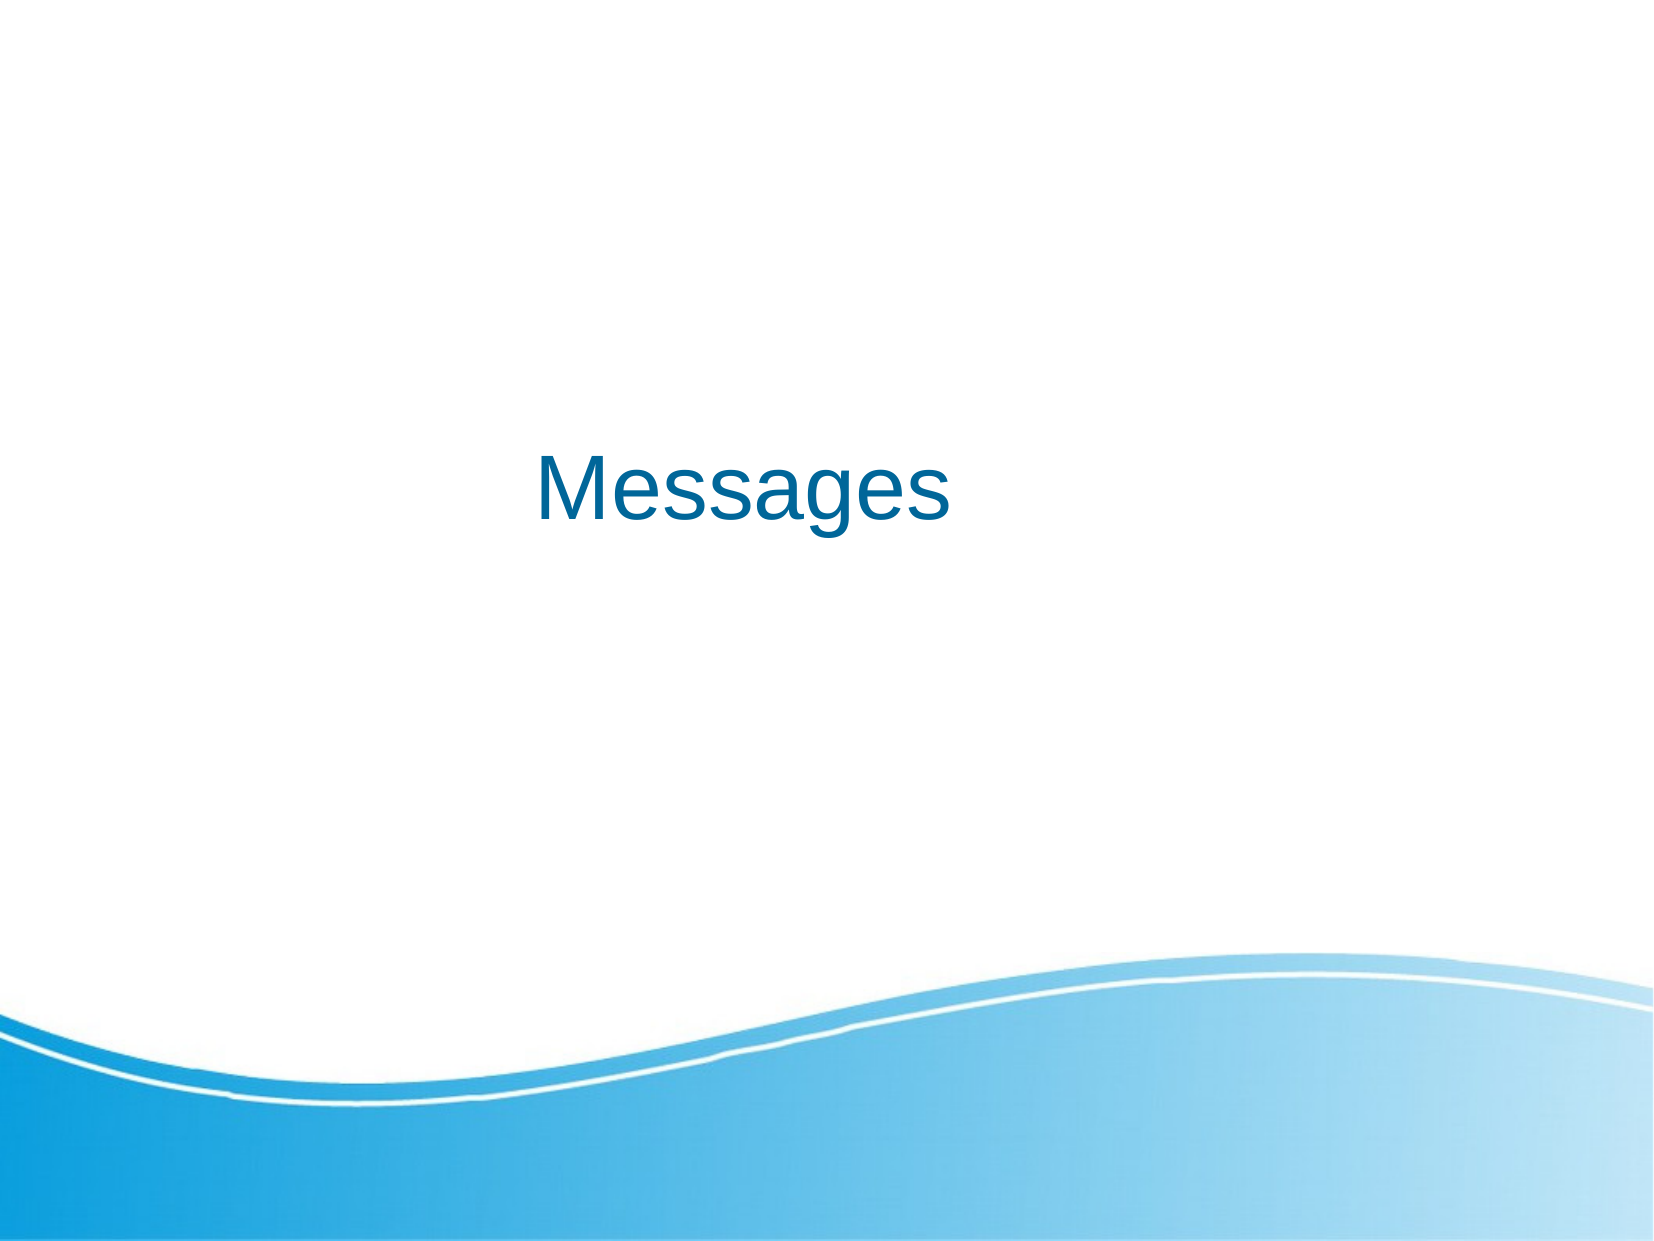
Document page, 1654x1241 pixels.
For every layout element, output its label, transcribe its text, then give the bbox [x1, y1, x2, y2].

title Messages [0, 384, 1489, 592]
picture [85, 1053, 95, 1059]
picture [0, 952, 1654, 1241]
